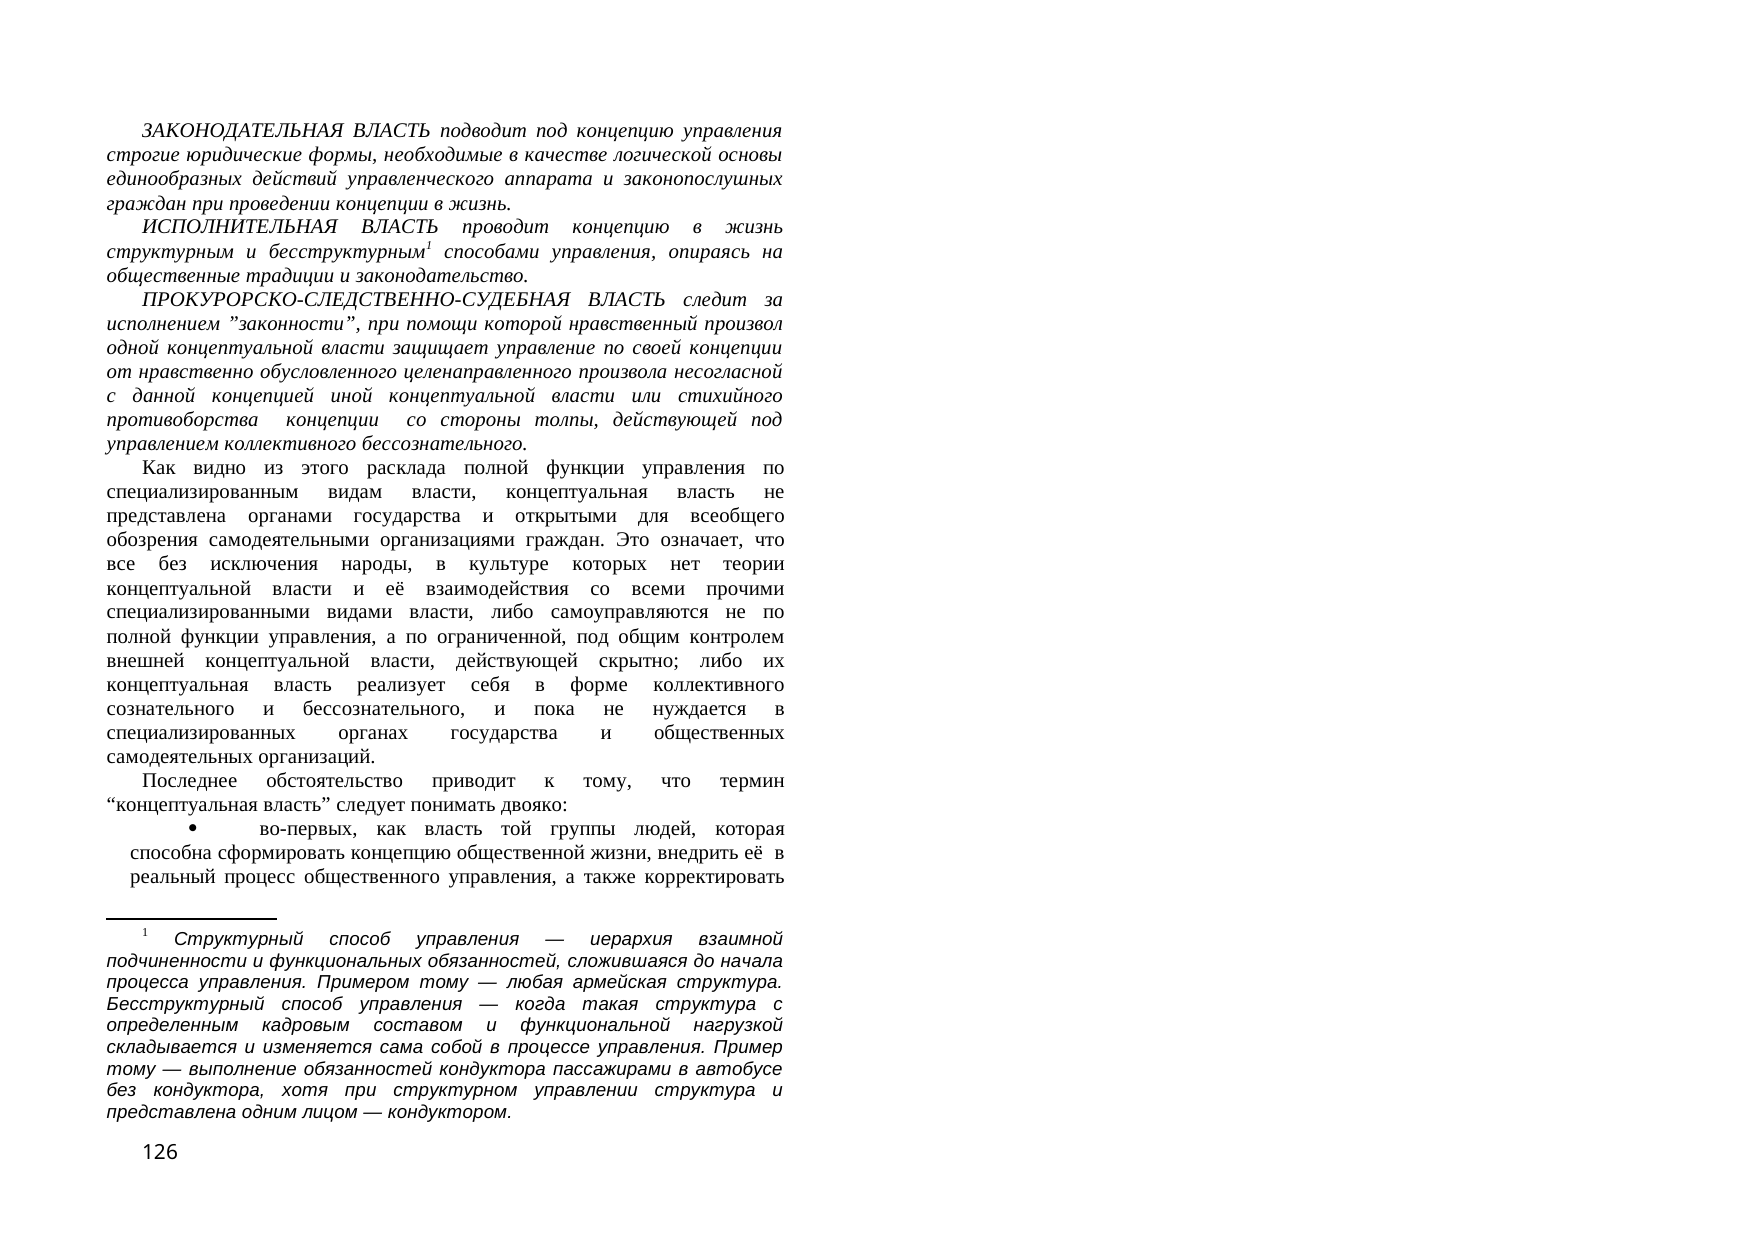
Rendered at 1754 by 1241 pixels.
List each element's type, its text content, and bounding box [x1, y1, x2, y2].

text Последнее обстоятельство приводит к тому, что термин “концептуальная власть” следует понимать двояко: [106, 768, 785, 816]
list во-первых, как власть той группы людей, которая способна сформировать концепцию общественной жизни, внедрить её в реальный процесс общественного управления, а также корректировать [130, 816, 785, 888]
text ЗАКОНОДАТЕЛЬНАЯ ВЛАСТЬ подводит под концепцию управления строгие юридические формы, необходимые в качестве логической основы единообразных действий управленческого аппарата и законопослушных граждан при проведении концепции в жизнь. [106, 118, 785, 214]
text Как видно из этого расклада полной функции управления по специализированным видам власти, концептуальная власть не представлена органами государства и открытыми для всеобщего обозрения самодеятельными организациями граждан. Это означает, что все без исключения народы, в культуре которых нет теории концептуальной власти и её взаимодействия со всеми прочими специализированными видами власти, либо самоуправляются не по полной функции управления, а по ограниченной, под общим контролем внешней концептуальной власти, действующей скрытно; либо их концептуальная власть реализует себя в форме коллективного сознательного и бессознательного, и пока не нуждается в специализированных органах государства и общественных самодеятельных организаций. [106, 455, 785, 768]
text ИСПОЛНИТЕЛЬНАЯ ВЛАСТЬ проводит концепцию в жизнь структурным и бесструктурным способами управления, опираясь на общественные традиции и законодательство. [106, 214, 785, 287]
text Структурный способ управления — иерархия взаимной подчиненности и функциональных обязанностей, сложившаяся до начала процесса управления. Примером тому — любая армейская структура. Бесструктурный способ управления — когда такая структура с определенным кадровым составом и функциональной нагрузкой складывается и изменяется сама собой в процессе управления. Пример тому — выполнение обязанностей кондуктора пассажирами в автобусе без кондуктора, хотя при структурном управлении структура и представлена одним лицом — кондуктором. [106, 926, 785, 1122]
text ПРОКУРОРСКО-СЛЕДСТВЕННО-СУДЕБНАЯ ВЛАСТЬ следит за исполнением ”законности”, при помощи которой нравственный произвол одной концептуальной власти защищает управление по своей концепции от нравственно обусловленного целенаправленного произвола несогласной с данной концепцией иной концептуальной власти или стихийного противоборства концепции со стороны толпы, действующей под управлением коллективного бессознательного. [106, 287, 785, 455]
